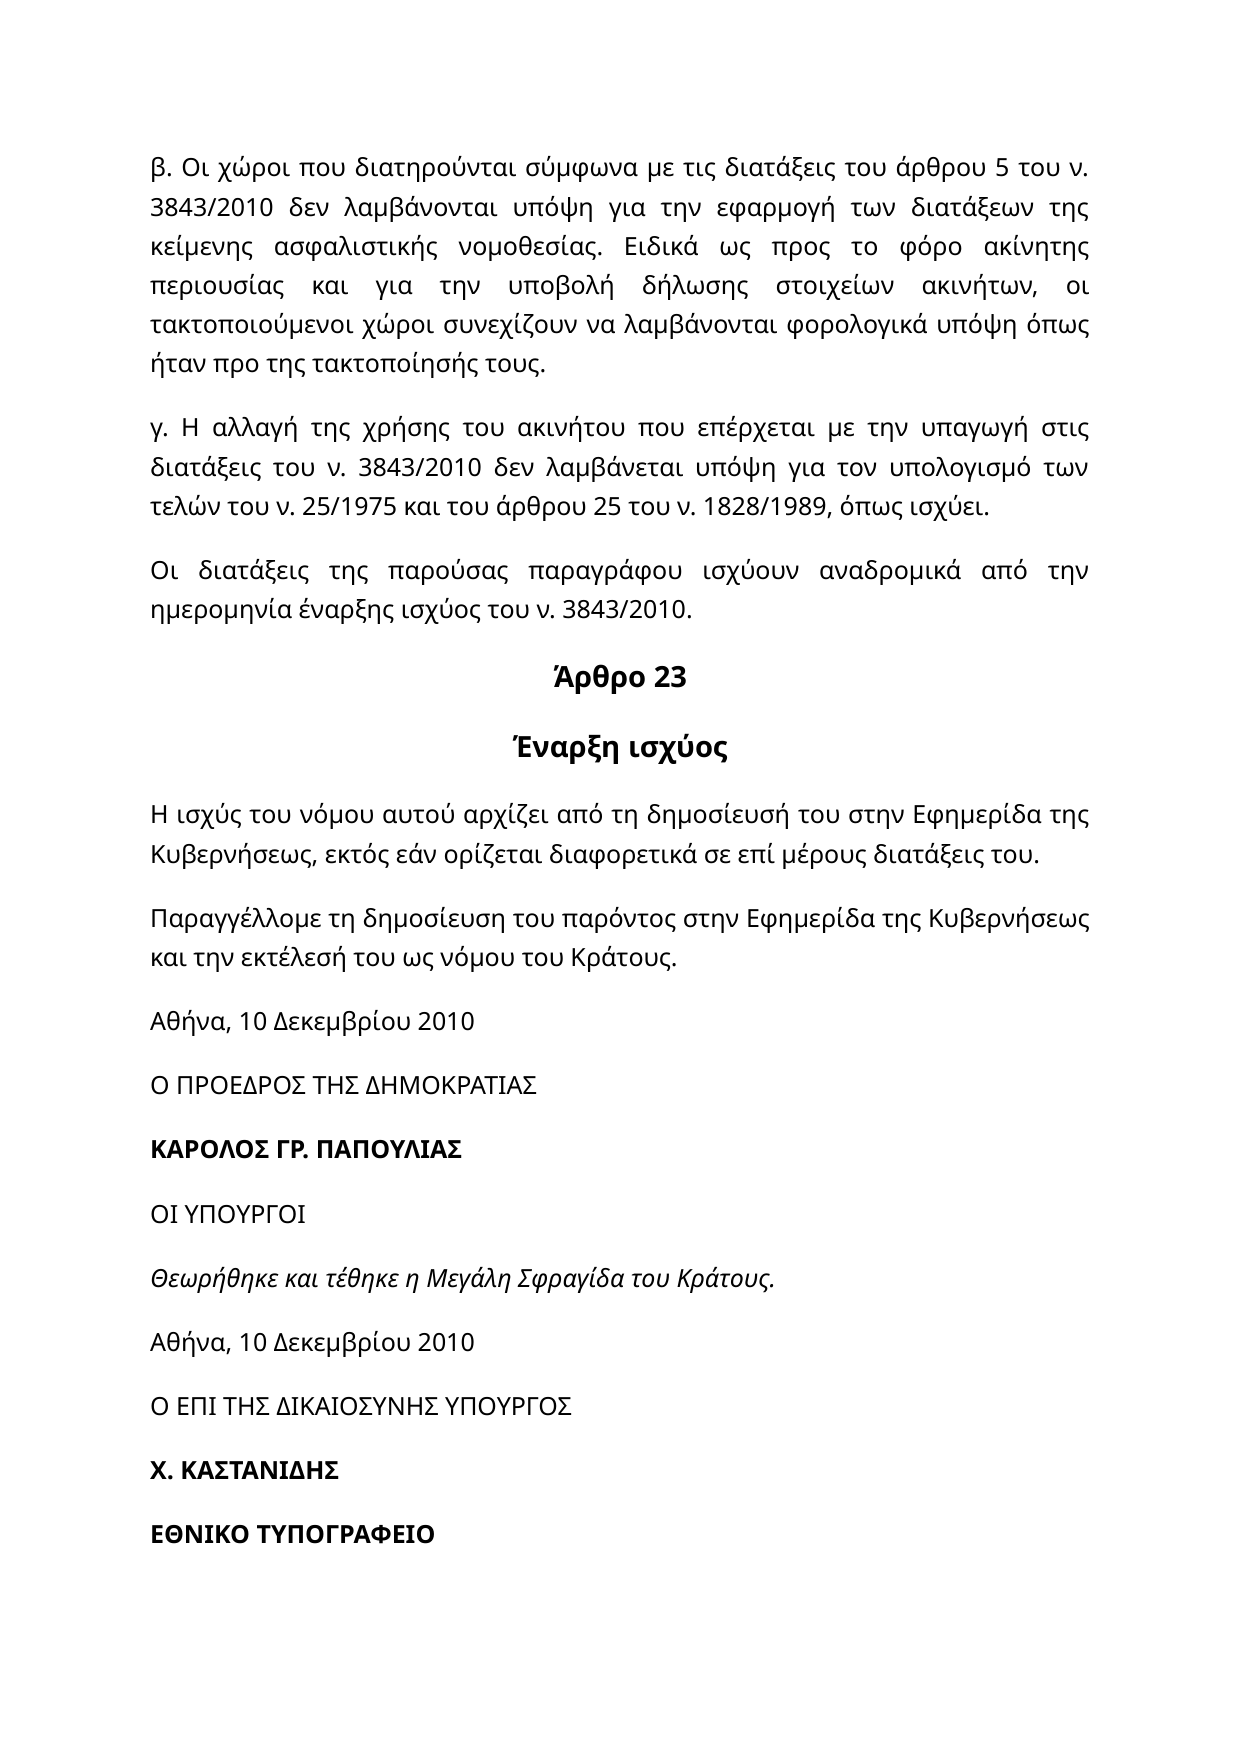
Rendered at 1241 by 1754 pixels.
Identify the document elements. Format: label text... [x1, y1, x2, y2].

text γ. Η αλλαγή της χρήσης του ακινήτου που επέρχεται με την υπαγωγή στις διατάξεις του ν. 3843/2010 δεν λαμβάνεται υπόψη για τον υπολογισμό των τελών του ν. 25/1975 και του άρθρου 25 του ν. 1828/1989, όπως ισχύει. [150, 410, 1090, 522]
text β. Οι χώροι που διατηρούνται σύμφωνα με τις διατάξεις του άρθρου 5 του ν. 3843/2010 δεν λαμβάνονται υπόψη για την εφαρμογή των διατάξεων της κείμενης ασφαλιστικής νομοθεσίας. Ειδικά ως προς το φόρο ακίνητης περιουσίας και για την υποβολή δήλωσης στοιχείων ακινήτων, οι τακτοποιούμενοι χώροι συνεχίζουν να λαμβάνονται φορολογικά υπόψη όπως ήταν προ της τακτοποίησής τους. [150, 150, 1090, 380]
text Ο ΕΠΙ ΤΗΣ ΔΙΚΑΙΟΣΥΝΗΣ ΥΠΟΥΡΓΟΣ [150, 1389, 1090, 1423]
text Χ. ΚΑΣΤΑΝΙΔΗΣ [150, 1453, 1090, 1487]
text Αθήνα, 10 Δεκεμβρίου 2010 [150, 1324, 1090, 1359]
text Οι διατάξεις της παρούσας παραγράφου ισχύουν αναδρομικά από την ημερομηνία έναρξης ισχύος του ν. 3843/2010. [150, 552, 1090, 626]
text Αθήνα, 10 Δεκεμβρίου 2010 [150, 1004, 1090, 1038]
subtitle Έναρξη ισχύος [150, 726, 1090, 766]
text Παραγγέλλομε τη δημοσίευση του παρόντος στην Εφημερίδα της Κυβερνήσεως και την εκτέλεσή του ως νόμου του Κράτους. [150, 900, 1090, 974]
subtitle Άρθρο 23 [150, 656, 1090, 696]
text ΚΑΡΟΛΟΣ ΓΡ. ΠΑΠΟΥΛΙΑΣ [150, 1132, 1090, 1166]
text Η ισχύς του νόμου αυτού αρχίζει από τη δημοσίευσή του στην Εφημερίδα της Κυβερνήσεως, εκτός εάν ορίζεται διαφορετικά σε επί μέρους διατάξεις του. [150, 797, 1090, 870]
text ΕΘΝΙΚΟ ΤΥΠΟΓΡΑΦΕΙΟ [150, 1517, 1090, 1551]
text Θεωρήθηκε και τέθηκε η Μεγάλη Σφραγίδα του Κράτους. [150, 1260, 1090, 1294]
text ΟΙ ΥΠΟΥΡΓΟΙ [150, 1196, 1090, 1230]
text Ο ΠΡΟΕΔΡΟΣ ΤΗΣ ΔΗΜΟΚΡΑΤΙΑΣ [150, 1068, 1090, 1102]
